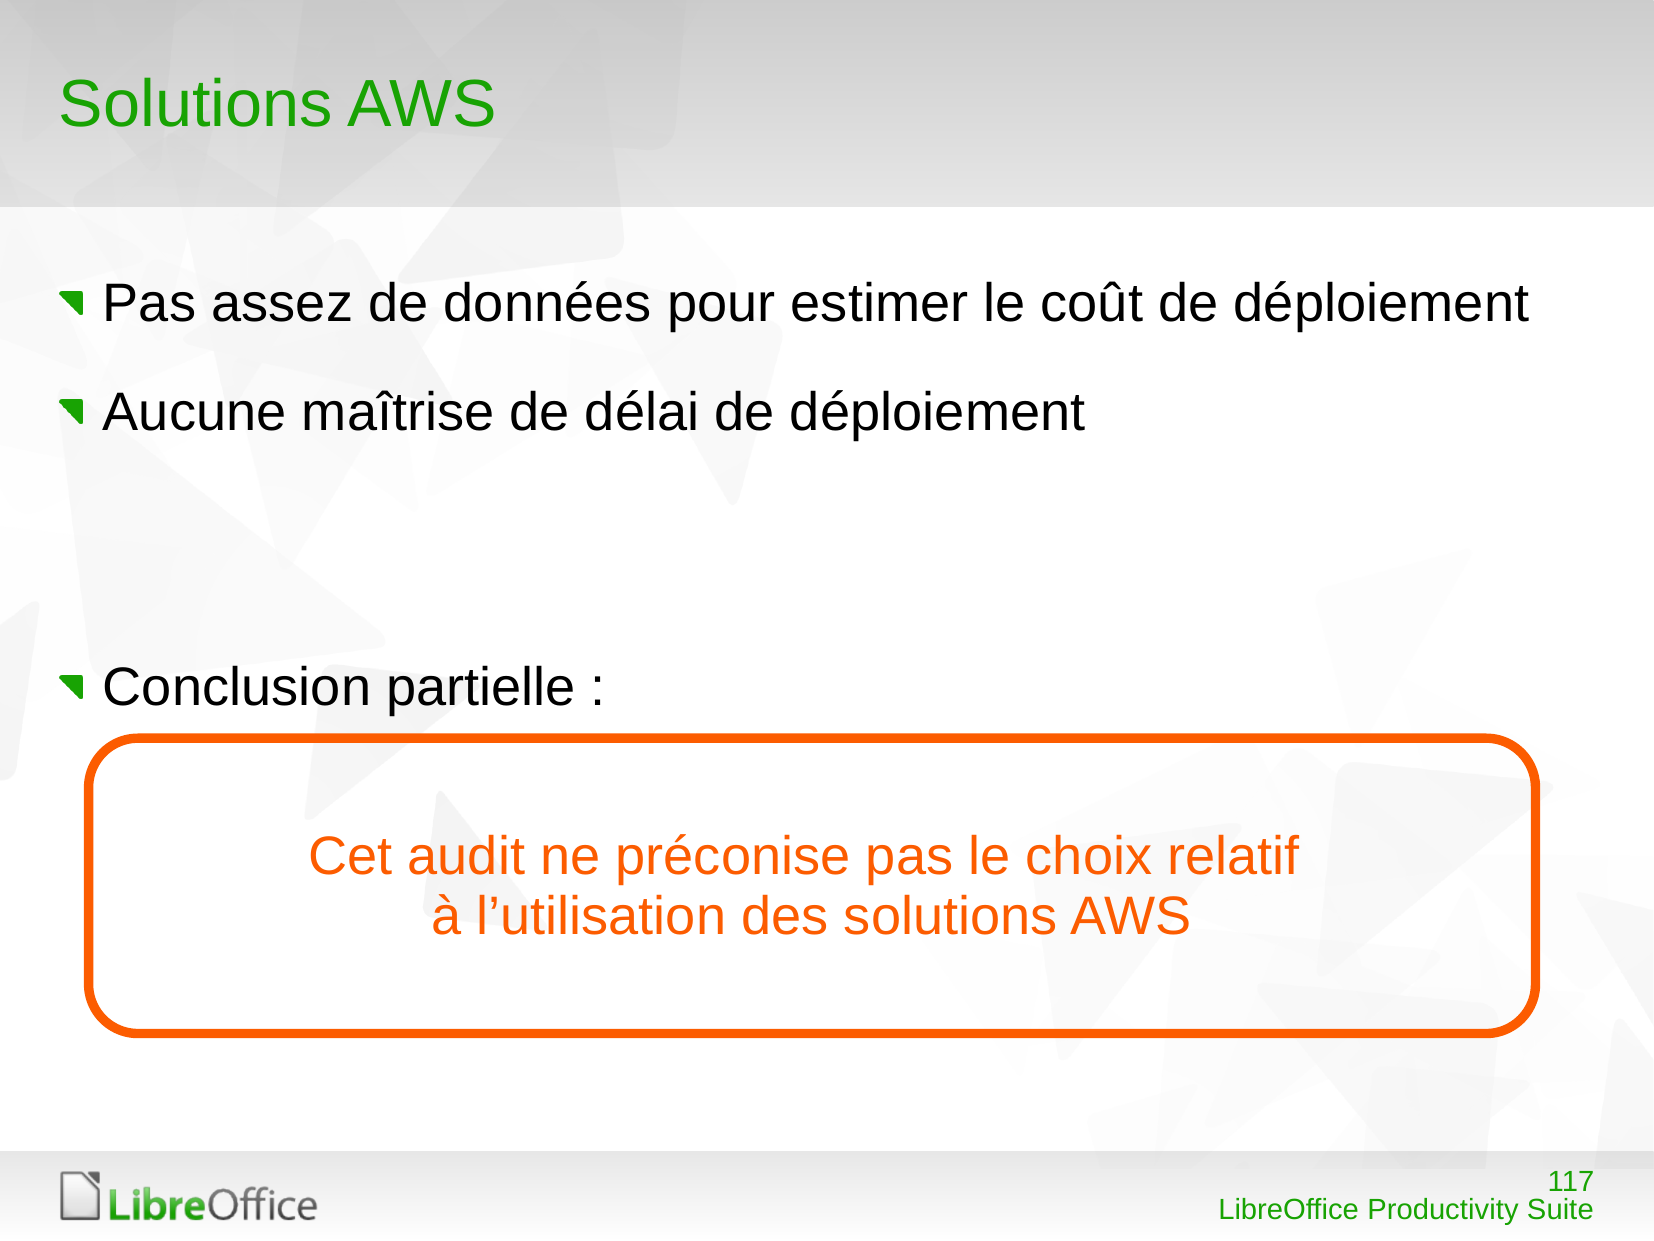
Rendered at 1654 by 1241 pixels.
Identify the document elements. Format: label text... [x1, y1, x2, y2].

text_box Cet audit ne préconise pas le choix relatif à l’utilisation des solutions AWS [88, 738, 1536, 1034]
picture [41, 1152, 337, 1240]
title Solutions AWS [59, 29, 1595, 129]
picture [915, 548, 1654, 1169]
picture [0, 0, 783, 931]
list Pas assez de données pour estimer le coût de déploiement Aucune maîtrise de délai de déploiement Conclusion partielle : [59, 129, 1625, 1074]
